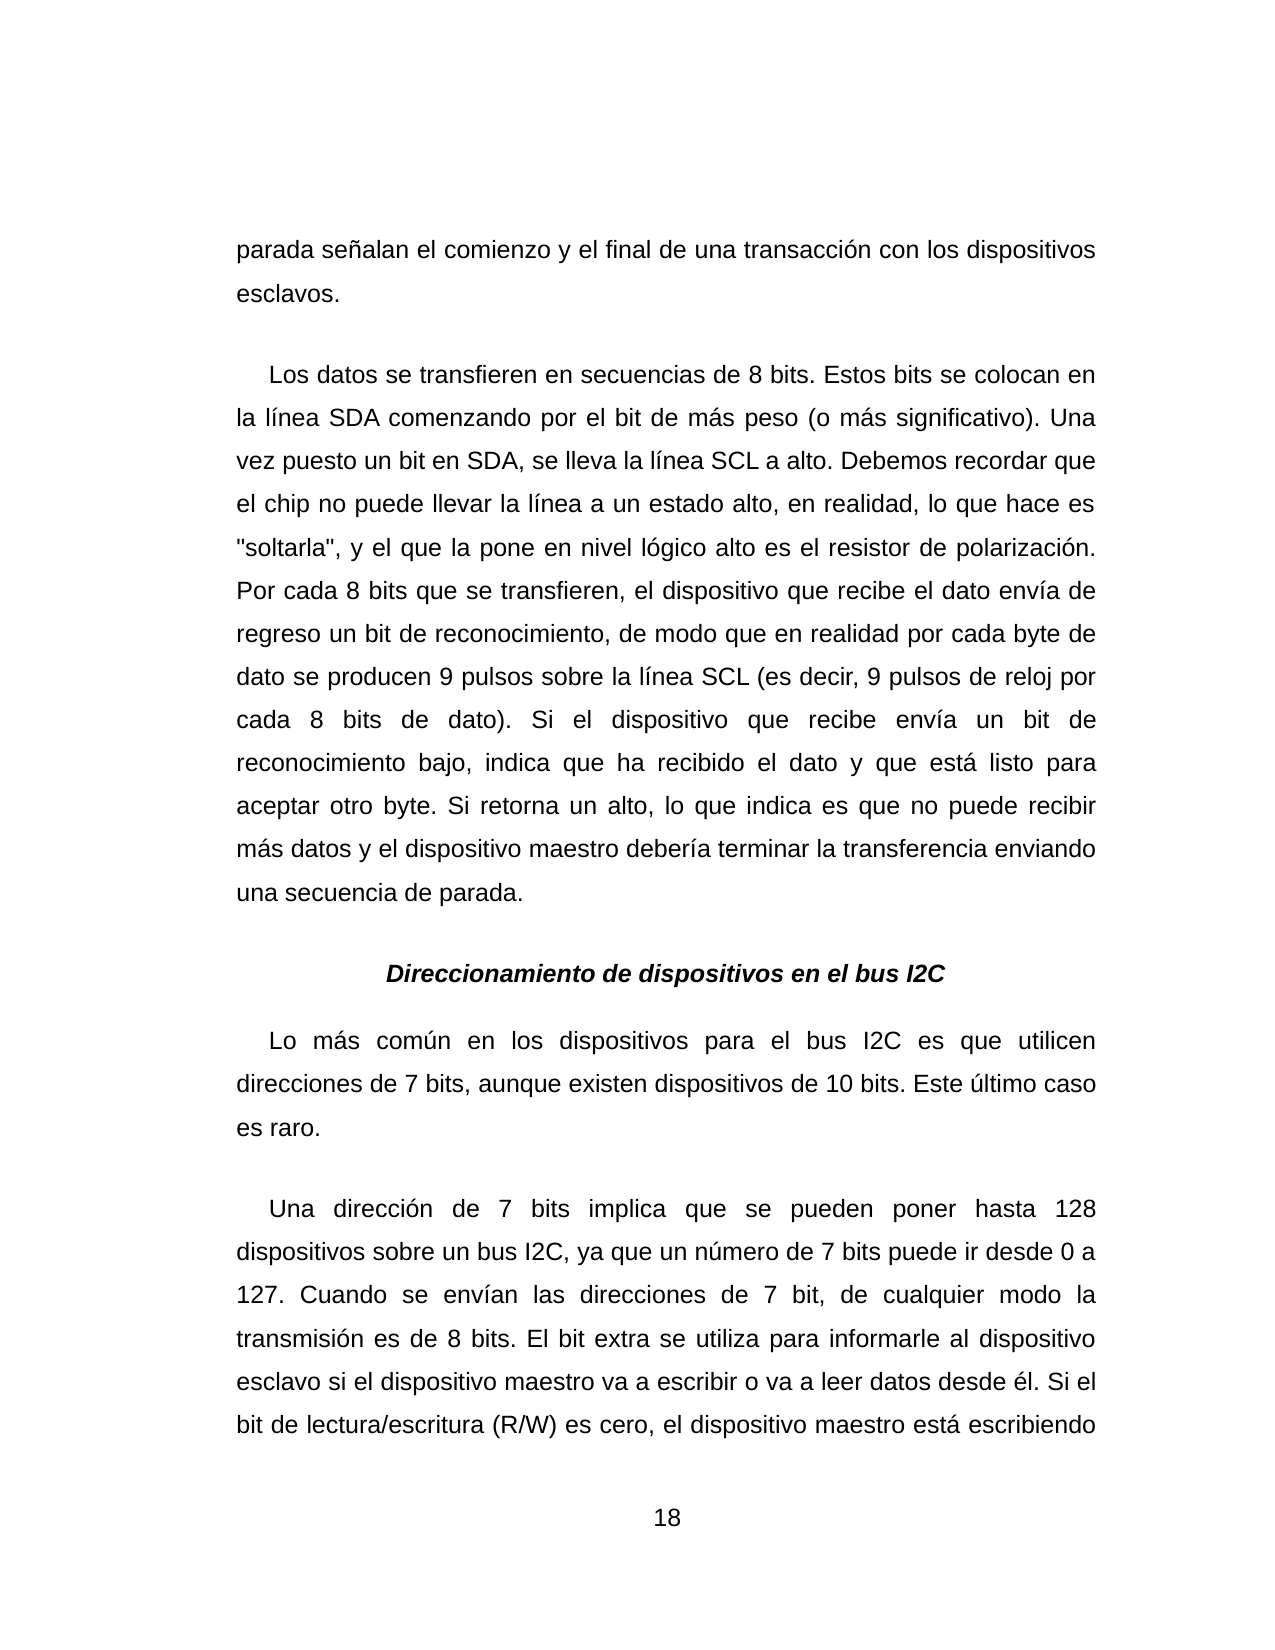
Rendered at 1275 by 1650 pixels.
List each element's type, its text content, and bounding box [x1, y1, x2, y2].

text Una dirección de 7 bits implica que se pueden poner hasta 128 dispositivos sobre un bus I2C, ya que un número de 7 bits puede ir desde 0 a 127. Cuando se envían las direcciones de 7 bit, de cualquier modo la transmisión es de 8 bits. El bit extra se utiliza para informarle al dispositivo esclavo si el dispositivo maestro va a escribir o va a leer datos desde él. Si el bit de lectura/escritura (R/W) es cero, el dispositivo maestro está escribiendo [236, 1194, 1098, 1438]
text parada señalan el comienzo y el final de una transacción con los dispositivos esclavos. [236, 235, 1098, 307]
text Los datos se transfieren en secuencias de 8 bits. Estos bits se colocan en la línea SDA comenzando por el bit de más peso (o más significativo). Una vez puesto un bit en SDA, se lleva la línea SCL a alto. Debemos recordar que el chip no puede llevar la línea a un estado alto, en realidad, lo que hace es "soltarla", y el que la pone en nivel lógico alto es el resistor de polarización. Por cada 8 bits que se transfieren, el dispositivo que recibe el dato envía de regreso un bit de reconocimiento, de modo que en realidad por cada byte de dato se producen 9 pulsos sobre la línea SCL (es decir, 9 pulsos de reloj por cada 8 bits de dato). Si el dispositivo que recibe envía un bit de reconocimiento bajo, indica que ha recibido el dato y que está listo para aceptar otro byte. Si retorna un alto, lo que indica es que no puede recibir más datos y el dispositivo maestro debería terminar la transferencia enviando una secuencia de parada. [236, 360, 1098, 906]
text Lo más común en los dispositivos para el bus I2C es que utilicen direcciones de 7 bits, aunque existen dispositivos de 10 bits. Este último caso es raro. [236, 1026, 1098, 1141]
subtitle Direccionamiento de dispositivos en el bus I2C [236, 959, 1098, 988]
